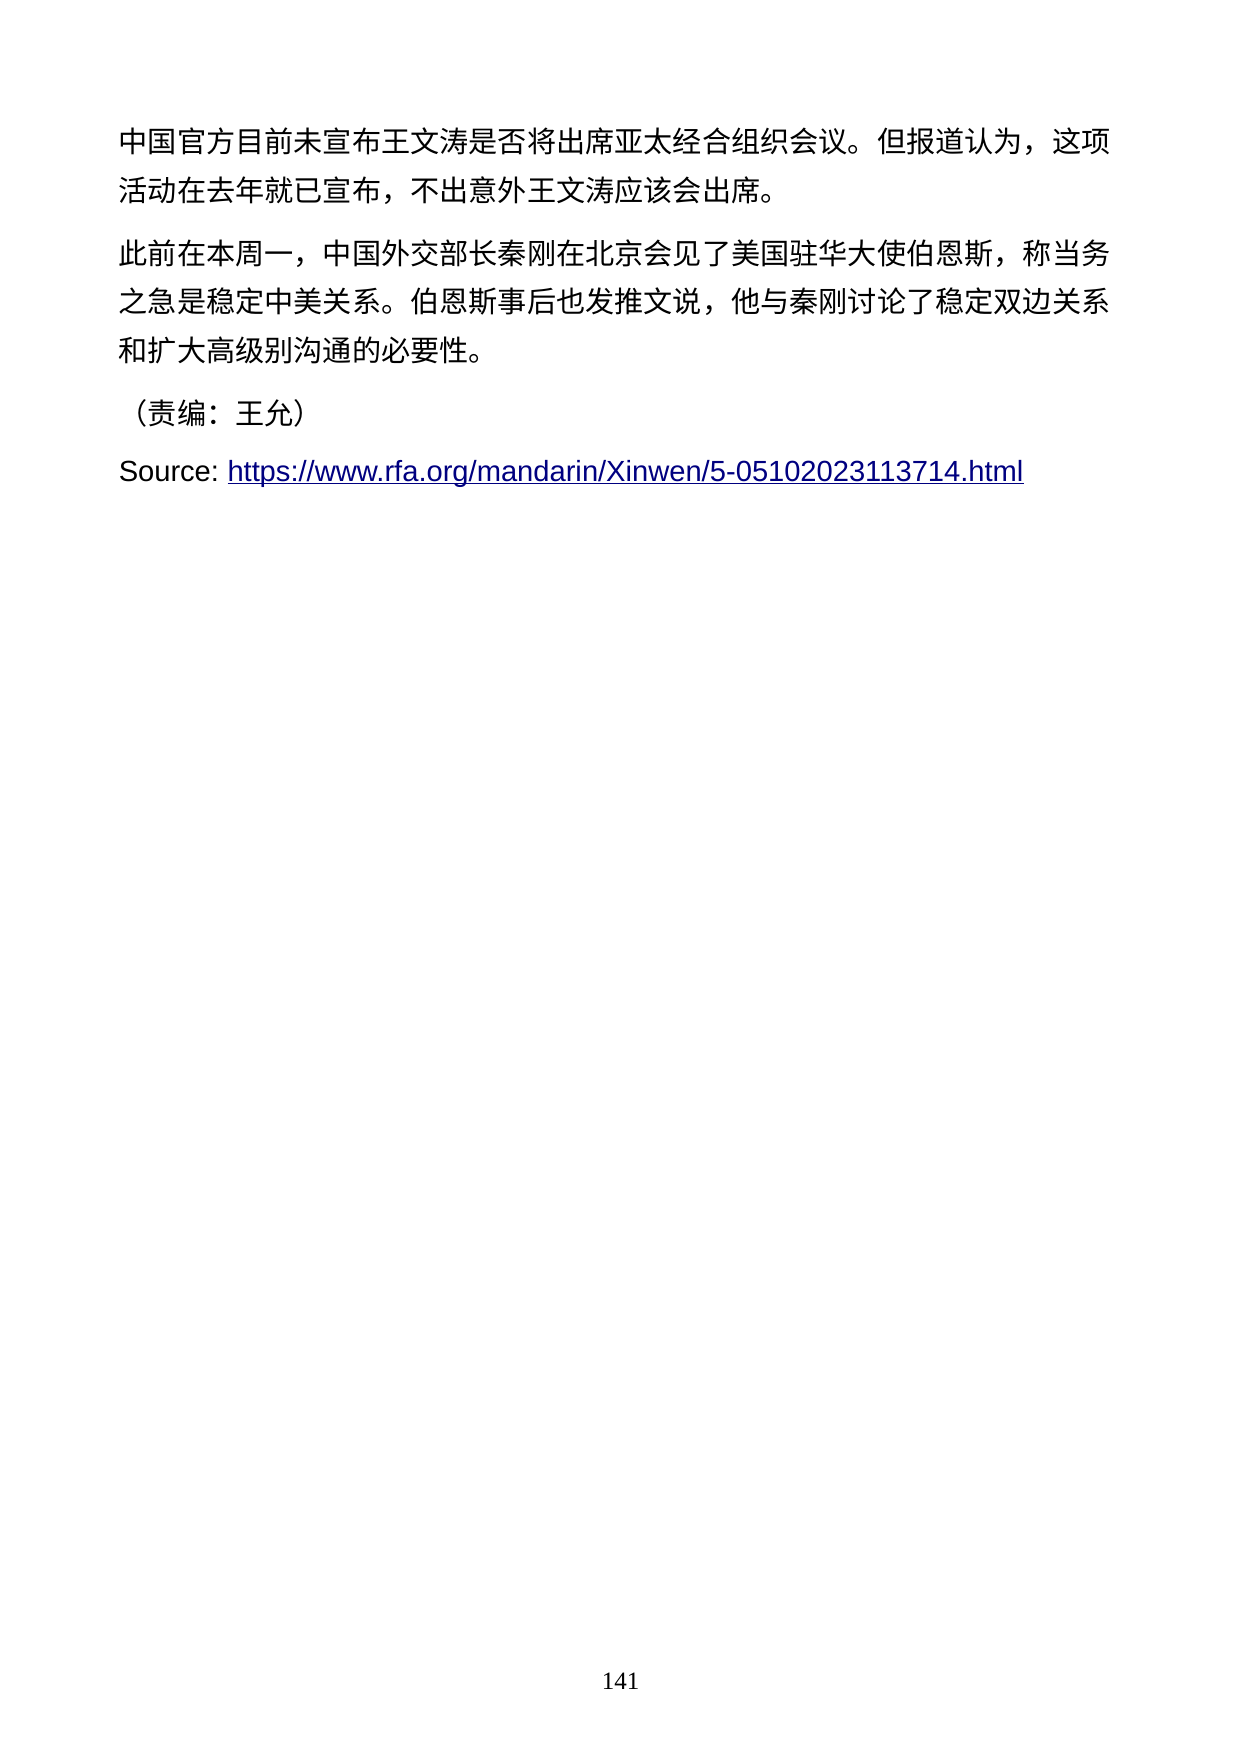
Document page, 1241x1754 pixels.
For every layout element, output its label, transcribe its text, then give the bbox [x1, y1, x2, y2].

text 此前在本周一，中国外交部长秦刚在北京会见了美国驻华大使伯恩斯，称当务之急是稳定中美关系。伯恩斯事后也发推文说，他与秦刚讨论了稳定双边关系和扩大高级别沟通的必要性。 [118, 230, 1122, 369]
text 中国官方目前未宣布王文涛是否将出席亚太经合组织会议。但报道认为，这项活动在去年就已宣布，不出意外王文涛应该会出席。 [118, 118, 1122, 209]
text Source: https://www.rfa.org/mandarin/Xinwen/5-05102023113714.html [118, 453, 1122, 487]
text （责编：王允） [118, 390, 1122, 433]
